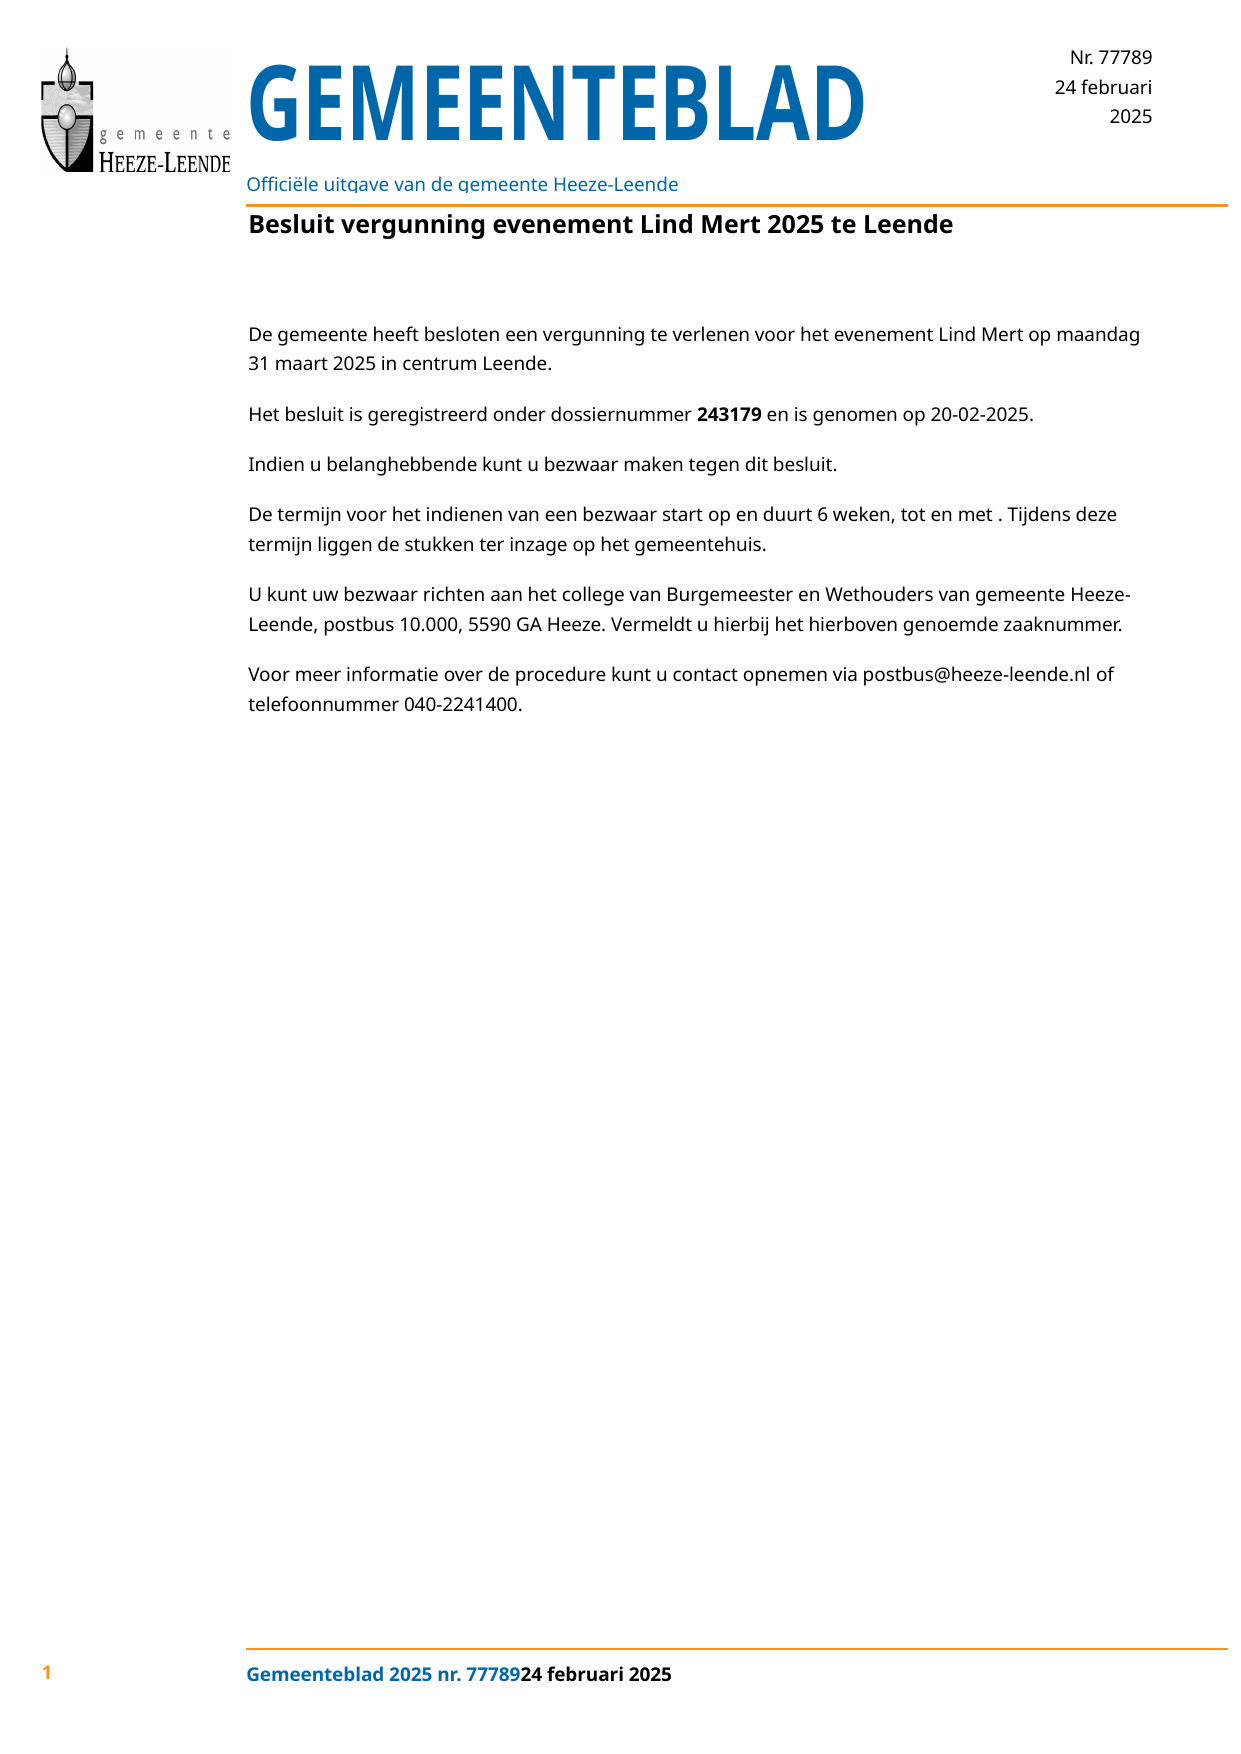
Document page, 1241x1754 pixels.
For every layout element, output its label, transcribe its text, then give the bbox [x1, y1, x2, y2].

text Indien u belanghebbende kunt u bezwaar maken tegen dit besluit. [248, 451, 1152, 477]
text Het besluit is geregistreerd onder dossiernummer 243179 en is genomen op 20-02-2025. [248, 401, 1152, 426]
text Besluit vergunning evenement Lind Mert 2025 te Leende [248, 207, 1152, 241]
text Voor meer informatie over de procedure kunt u contact opnemen via postbus@heeze-leende.nl of telefoonnummer 040-2241400. [248, 662, 1152, 717]
picture [41, 47, 231, 172]
text U kunt uw bezwaar richten aan het college van Burgemeester en Wethouders van gemeente Heeze-Leende, postbus 10.000, 5590 GA Heeze. Vermeldt u hierbij het hierboven genoemde zaaknummer. [248, 582, 1152, 637]
text De gemeente heeft besloten een vergunning te verlenen voor het evenement Lind Mert op maandag 31 maart 2025 in centrum Leende. [248, 321, 1152, 376]
text De termijn voor het indienen van een bezwaar start op en duurt 6 weken, tot en met . Tijdens deze termijn liggen de stukken ter inzage op het gemeentehuis. [248, 502, 1152, 557]
